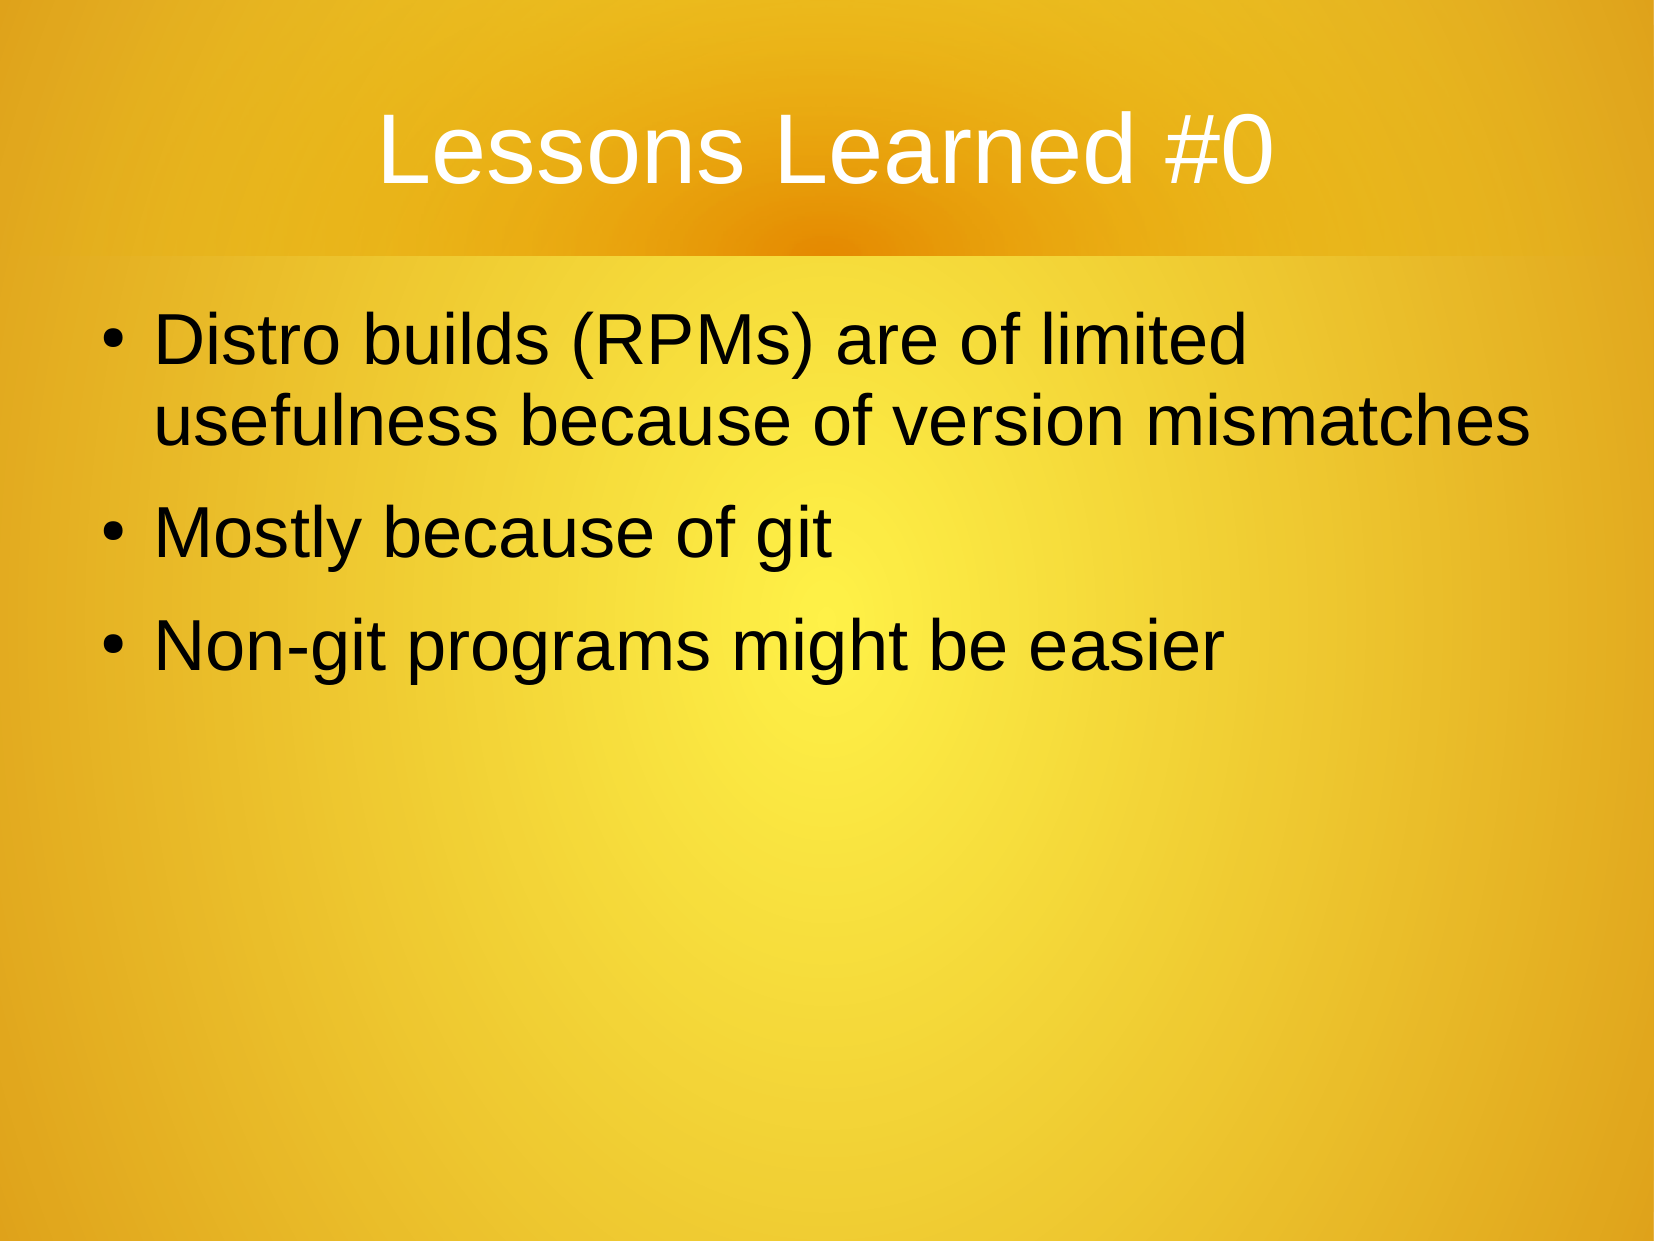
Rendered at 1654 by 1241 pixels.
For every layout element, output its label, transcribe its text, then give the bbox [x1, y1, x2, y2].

list Distro builds (RPMs) are of limited usefulness because of version mismatches Mostly because of git Non-git programs might be easier [82, 299, 1571, 1019]
title Lessons Learned #0 [82, 47, 1571, 252]
